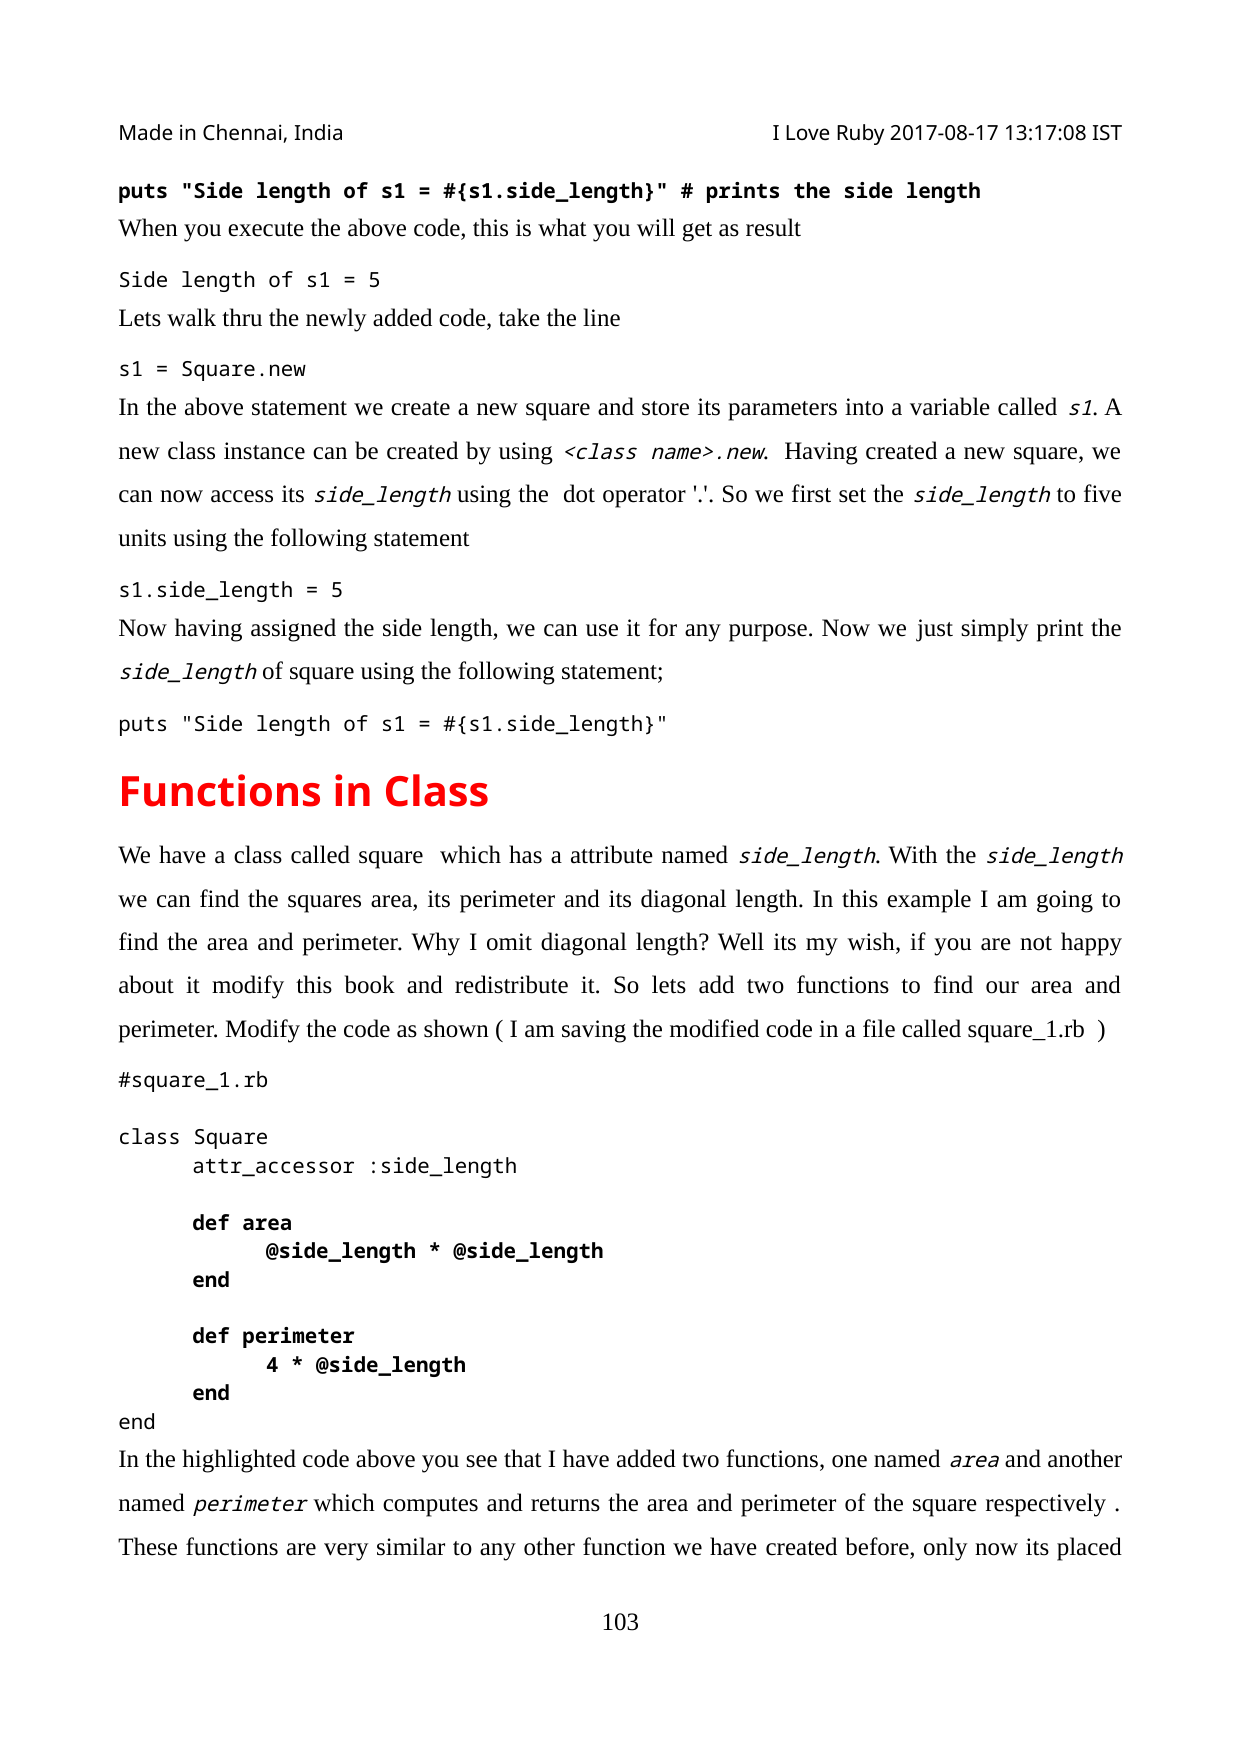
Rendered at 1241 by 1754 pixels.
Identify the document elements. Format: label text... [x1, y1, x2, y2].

text puts "Side length of s1 = #{s1.side_length}" [118, 709, 1122, 737]
text def area [118, 1208, 1122, 1236]
text puts "Side length of s1 = #{s1.side_length}" # prints the side length [118, 176, 1122, 204]
text end [118, 1378, 1122, 1407]
text end [118, 1407, 1122, 1435]
text s1 = Square.new [118, 354, 1122, 383]
text 4 * @side_length [118, 1350, 1122, 1378]
subtitle Functions in Class [118, 762, 1122, 819]
text end [118, 1265, 1122, 1293]
text Now having assigned the side length, we can use it for any purpose. Now we just simply print the side_length of square using the following statement; [118, 613, 1122, 685]
text When you execute the above code, this is what you will get as result [118, 213, 1122, 242]
text Lets walk thru the newly added code, take the line [118, 303, 1122, 331]
text s1.side_length = 5 [118, 575, 1122, 604]
text In the highlighted code above you see that I have added two functions, one named area and another named perimeter which computes and returns the area and perimeter of the square respectively . These functions are very similar to any other function we have created before, only now its placed [118, 1444, 1122, 1561]
text def perimeter [118, 1322, 1122, 1350]
text class Square [118, 1122, 1122, 1151]
text attr_accessor :side_length [118, 1151, 1122, 1179]
text #square_1.rb [118, 1066, 1122, 1094]
text We have a class called square which has a attribute named side_length. With the side_length we can find the squares area, its perimeter and its diagonal length. In this example I am going to find the area and perimeter. Why I omit diagonal length? Well its my wish, if you are not happy about it modify this book and redistribute it. So lets add two functions to find our area and perimeter. Modify the code as shown ( I am saving the modified code in a file called square_1.rb ) [118, 840, 1122, 1042]
text Side length of s1 = 5 [118, 265, 1122, 294]
text In the above statement we create a new square and store its parameters into a variable called s1. A new class instance can be created by using <class name>.new. Having created a new square, we can now access its side_length using the dot operator '.'. So we first set the side_length to five units using the following statement [118, 392, 1122, 552]
text @side_length * @side_length [118, 1236, 1122, 1265]
